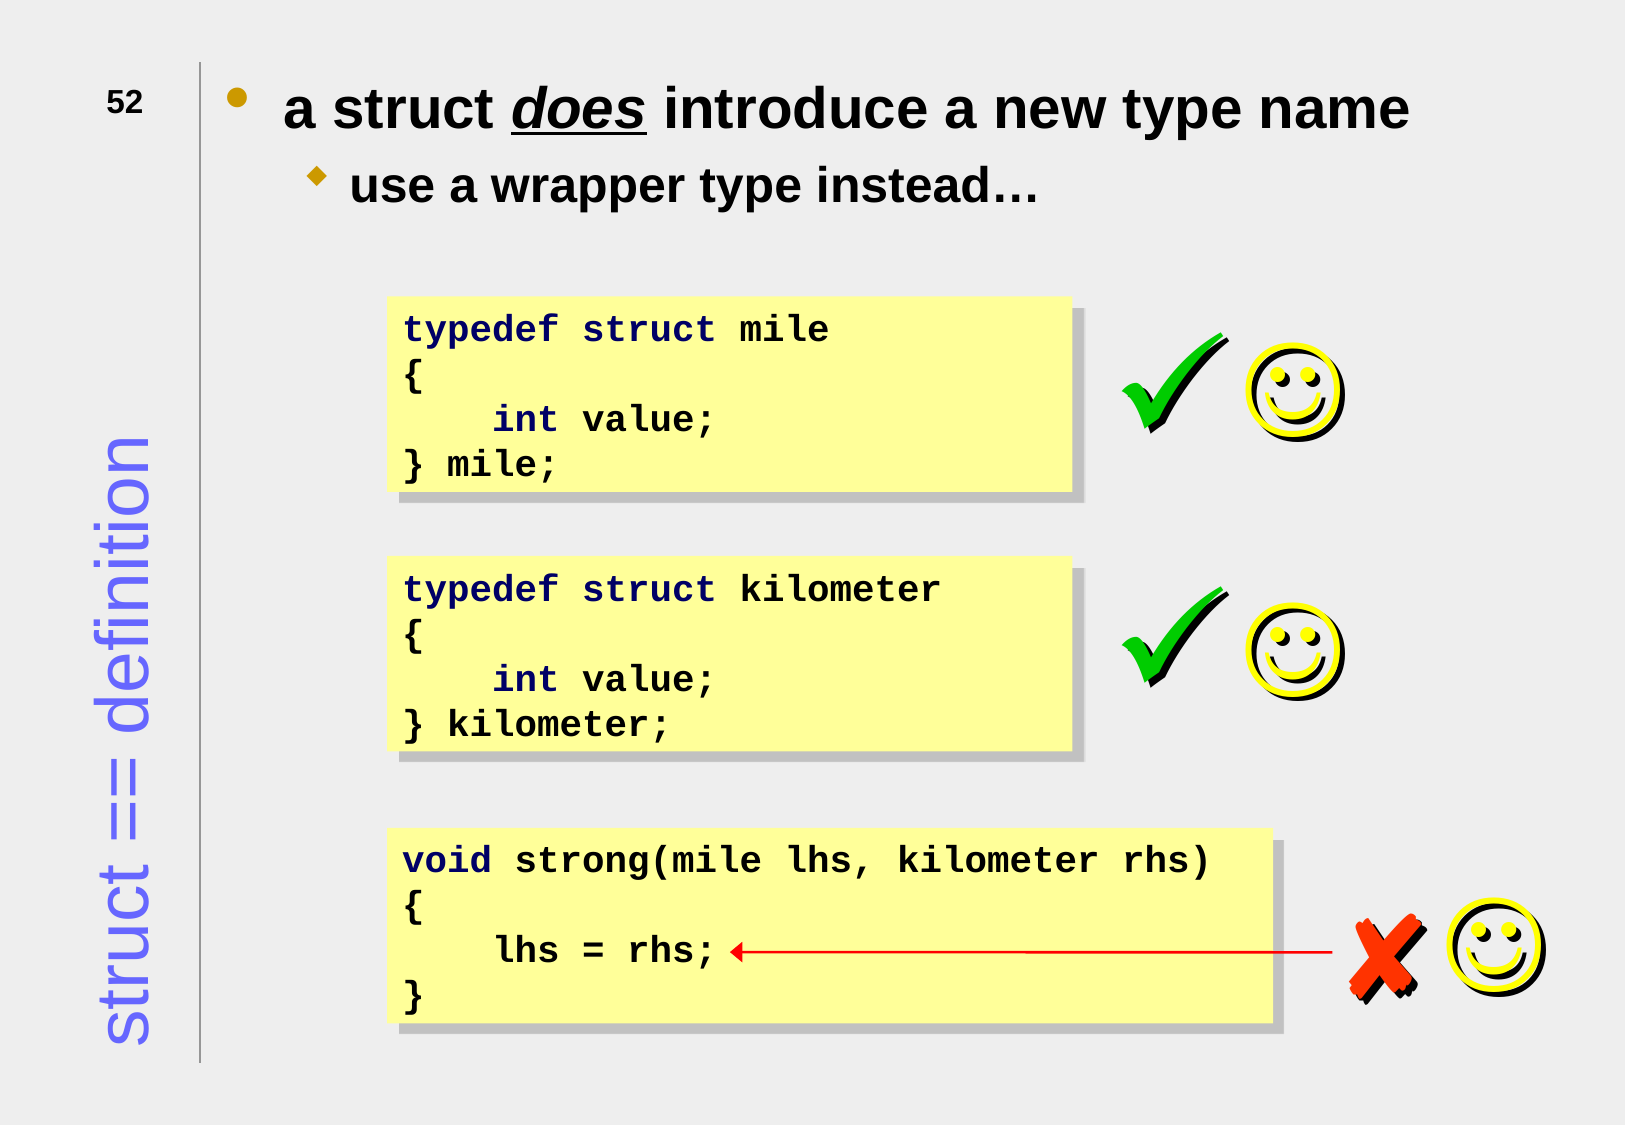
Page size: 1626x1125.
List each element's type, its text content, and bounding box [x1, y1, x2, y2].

text_box  [1225, 562, 1415, 728]
text_box  [1320, 852, 1464, 1047]
text_box  [1225, 302, 1415, 469]
text_box  [1095, 290, 1285, 486]
text_box void strong(mile lhs, kilometer rhs) { lhs = rhs; } [387, 827, 1274, 1024]
text_box  [1096, 545, 1286, 740]
text_box typedef struct kilometer { int value; } kilometer; [387, 555, 1073, 752]
text_box  [1427, 857, 1616, 1024]
text_box typedef struct mile { int value; } mile; [387, 296, 1073, 492]
title struct == definition [50, 187, 188, 1063]
list a struct does introduce a new type name use a wrapper type instead… [212, 62, 1550, 1063]
